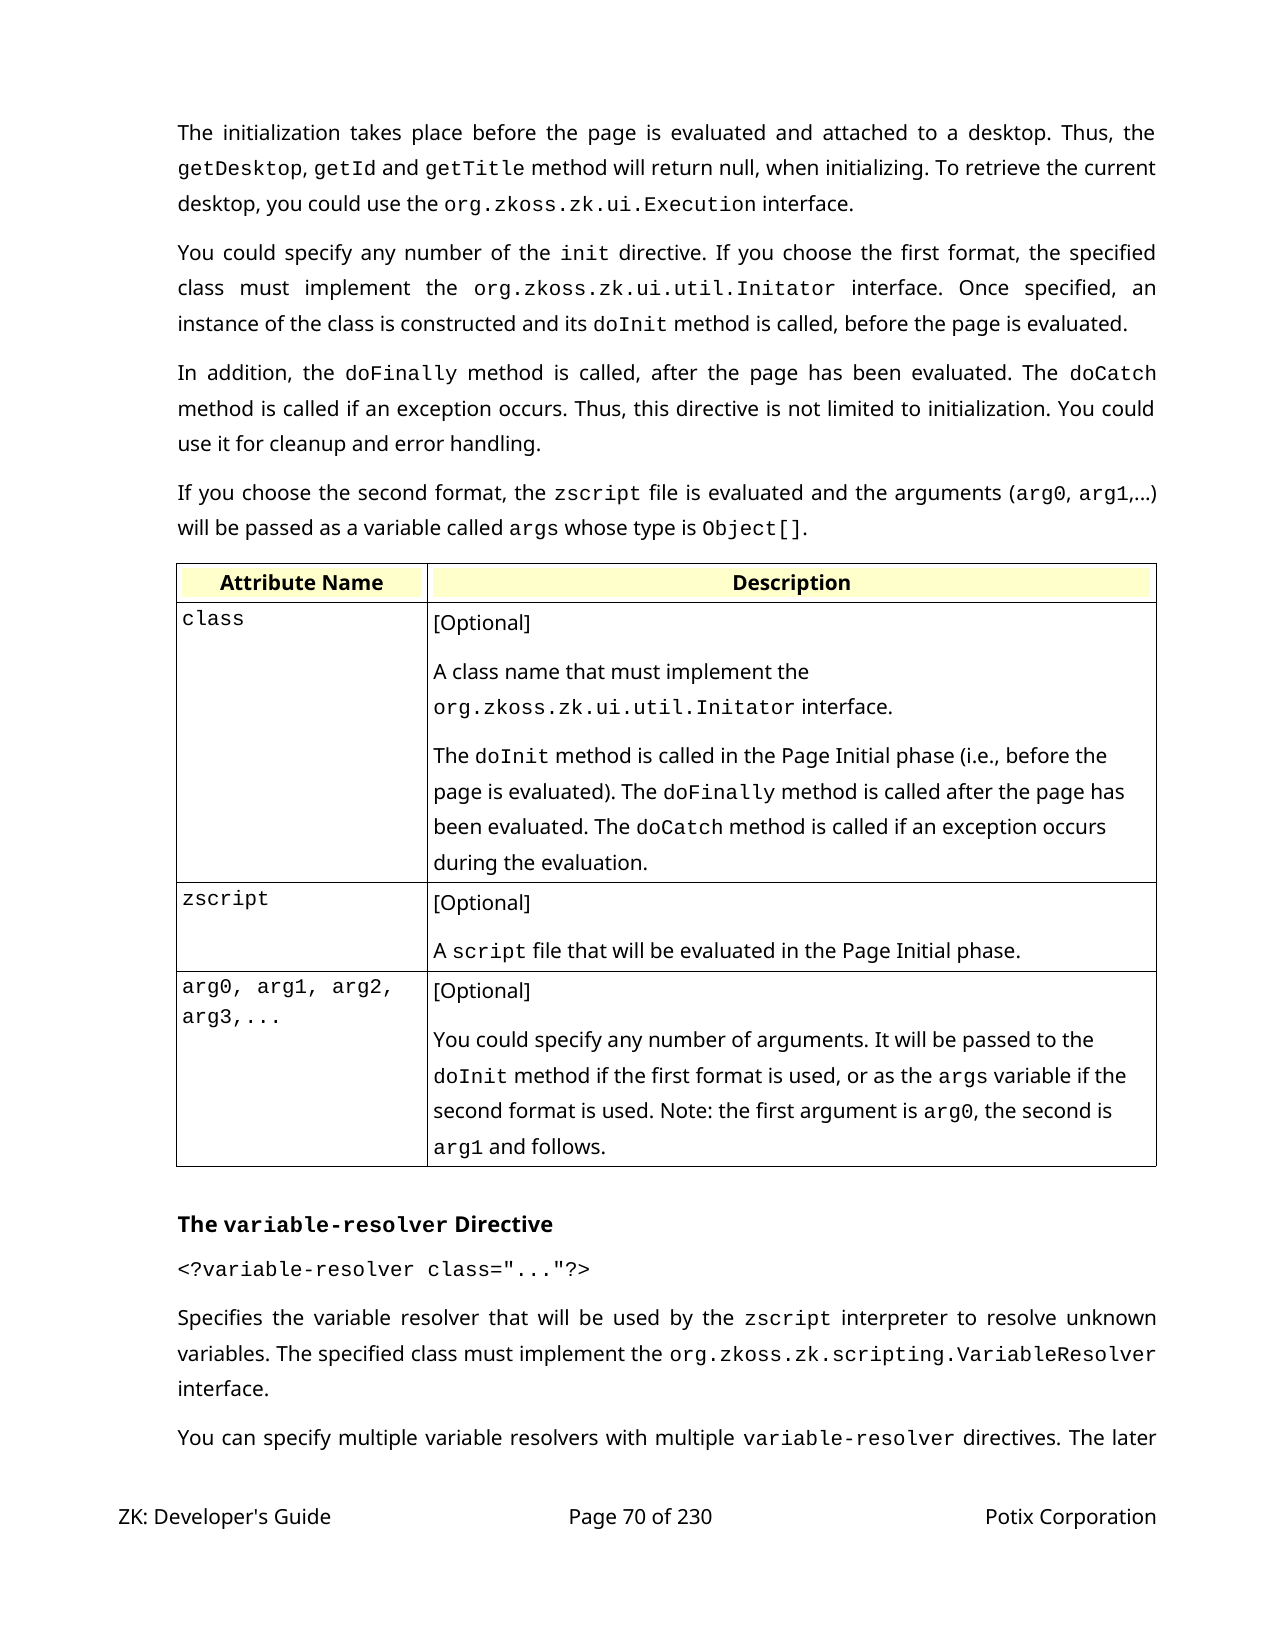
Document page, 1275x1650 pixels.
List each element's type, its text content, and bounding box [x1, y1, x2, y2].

table_cell arg0, arg1, arg2, arg3,... [177, 972, 427, 1166]
subtitle The variable-resolver Directive [177, 1209, 1157, 1239]
text In addition, the doFinally method is called, after the page has been evaluated. The doCatch method is called if an exception occurs. Thus, this directive is not limited to initialization. You could use it for cleanup and error handling. [177, 358, 1157, 457]
text The initialization takes place before the page is evaluated and attached to a desktop. Thus, the getDesktop, getId and getTitle method will return null, when initializing. To retrieve the current desktop, you could use the org.zkoss.zk.ui.Execution interface. [177, 118, 1157, 217]
text You can specify multiple variable resolvers with multiple variable-resolver directives. The later [177, 1423, 1157, 1452]
text Specifies the variable resolver that will be used by the zscript interpreter to resolve unknown variables. The specified class must implement the org.zkoss.zk.scripting.VariableResolver interface. [177, 1303, 1157, 1403]
table_cell zscript [177, 883, 427, 971]
text You could specify any number of the init directive. If you choose the first format, the specified class must implement the org.zkoss.zk.ui.util.Initator interface. Once specified, an instance of the class is constructed and its doInit method is called, before the page is evaluated. [177, 238, 1157, 338]
table_header Attribute Name [177, 564, 427, 602]
table_cell [Optional] You could specify any number of arguments. It will be passed to the doInit method if the first format is used, or as the args variable if the second format is used. Note: the first argument is arg0, the second is arg1 and follows. [428, 972, 1156, 1166]
table_header Description [428, 564, 1156, 602]
table_cell class [177, 603, 427, 882]
table_cell [Optional] A script file that will be evaluated in the Page Initial phase. [428, 883, 1156, 971]
text <?variable-resolver class="..."?> [177, 1259, 1157, 1283]
table_cell [Optional] A class name that must implement the org.zkoss.zk.ui.util.Initator interface. The doInit method is called in the Page Initial phase (i.e., before the page is evaluated). The doFinally method is called after the page has been evaluated. The doCatch method is called if an exception occurs during the evaluation. [428, 603, 1156, 882]
text If you choose the second format, the zscript file is evaluated and the arguments (arg0, arg1,...) will be passed as a variable called args whose type is Object[]. [177, 478, 1157, 542]
